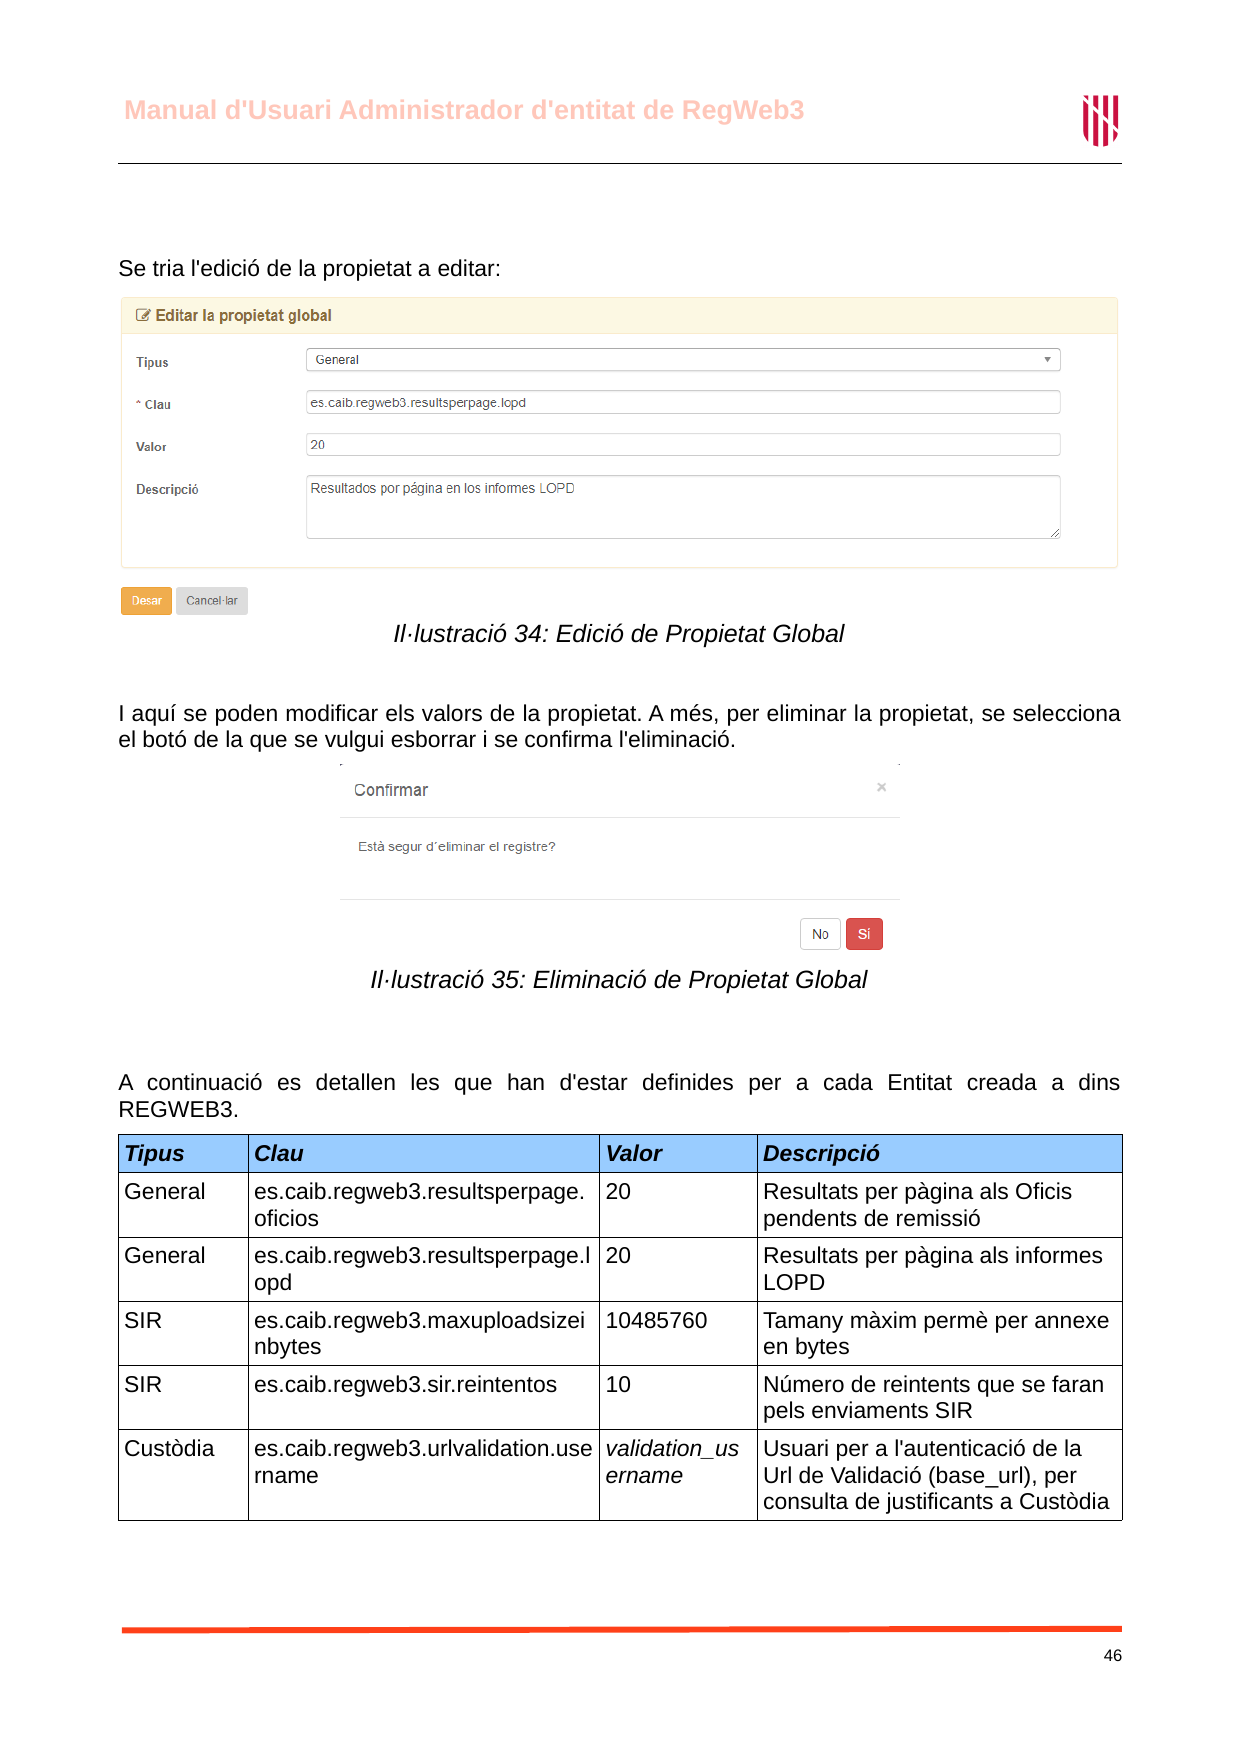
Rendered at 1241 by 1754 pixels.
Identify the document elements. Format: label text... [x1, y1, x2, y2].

text A continuació es detallen les que han d'estar definides per a cada Entitat creada a dins REGWEB3. [118, 1069, 1122, 1122]
table_header Valor [600, 1135, 757, 1172]
table_cell validation_username [600, 1430, 757, 1520]
table_header Clau [249, 1135, 599, 1172]
table_cell es.caib.regweb3.maxuploadsizeinbytes [249, 1302, 599, 1365]
table_cell 10485760 [600, 1302, 757, 1365]
table_cell es.caib.regweb3.urlvalidation.username [249, 1430, 599, 1520]
table_cell Custòdia [119, 1430, 248, 1520]
table_cell Resultats per pàgina als Oficis pendents de remissió [758, 1173, 1122, 1237]
table_cell Resultats per pàgina als informes LOPD [758, 1238, 1122, 1301]
table_cell Tamany màxim permè per annexe en bytes [758, 1302, 1122, 1365]
table_cell Número de reintents que se faran pels enviaments SIR [758, 1366, 1122, 1429]
table_cell es.caib.regweb3.resultsperpage.oficios [249, 1173, 599, 1237]
table_cell es.caib.regweb3.resultsperpage.lopd [249, 1238, 599, 1301]
table_header Descripció [758, 1135, 1122, 1172]
picture [1080, 93, 1121, 148]
table_cell SIR [119, 1302, 248, 1365]
table_cell 20 [600, 1238, 757, 1301]
table_cell 20 [600, 1173, 757, 1237]
text Il·lustració 35: Eliminació de Propietat Global [118, 777, 1122, 994]
text Se tria l'edició de la propietat a editar: [118, 254, 1122, 281]
table_cell General [119, 1238, 248, 1301]
table_cell es.caib.regweb3.sir.reintentos [249, 1366, 599, 1429]
table_cell SIR [119, 1366, 248, 1429]
table_header Tipus [119, 1135, 248, 1172]
text Il·lustració 34: Edició de Propietat Global [118, 620, 1122, 648]
table_cell General [119, 1173, 248, 1237]
table_cell 10 [600, 1366, 757, 1429]
picture [118, 293, 1123, 620]
text I aquí se poden modificar els valors de la propietat. A més, per eliminar la propietat, se selecciona el botó de la que se vulgui esborrar i se confirma l'eliminació. [118, 699, 1122, 752]
table_cell Usuari per a l'autenticació de la Url de Validació (base_url), per consulta de justificants a Custòdia [758, 1430, 1122, 1520]
